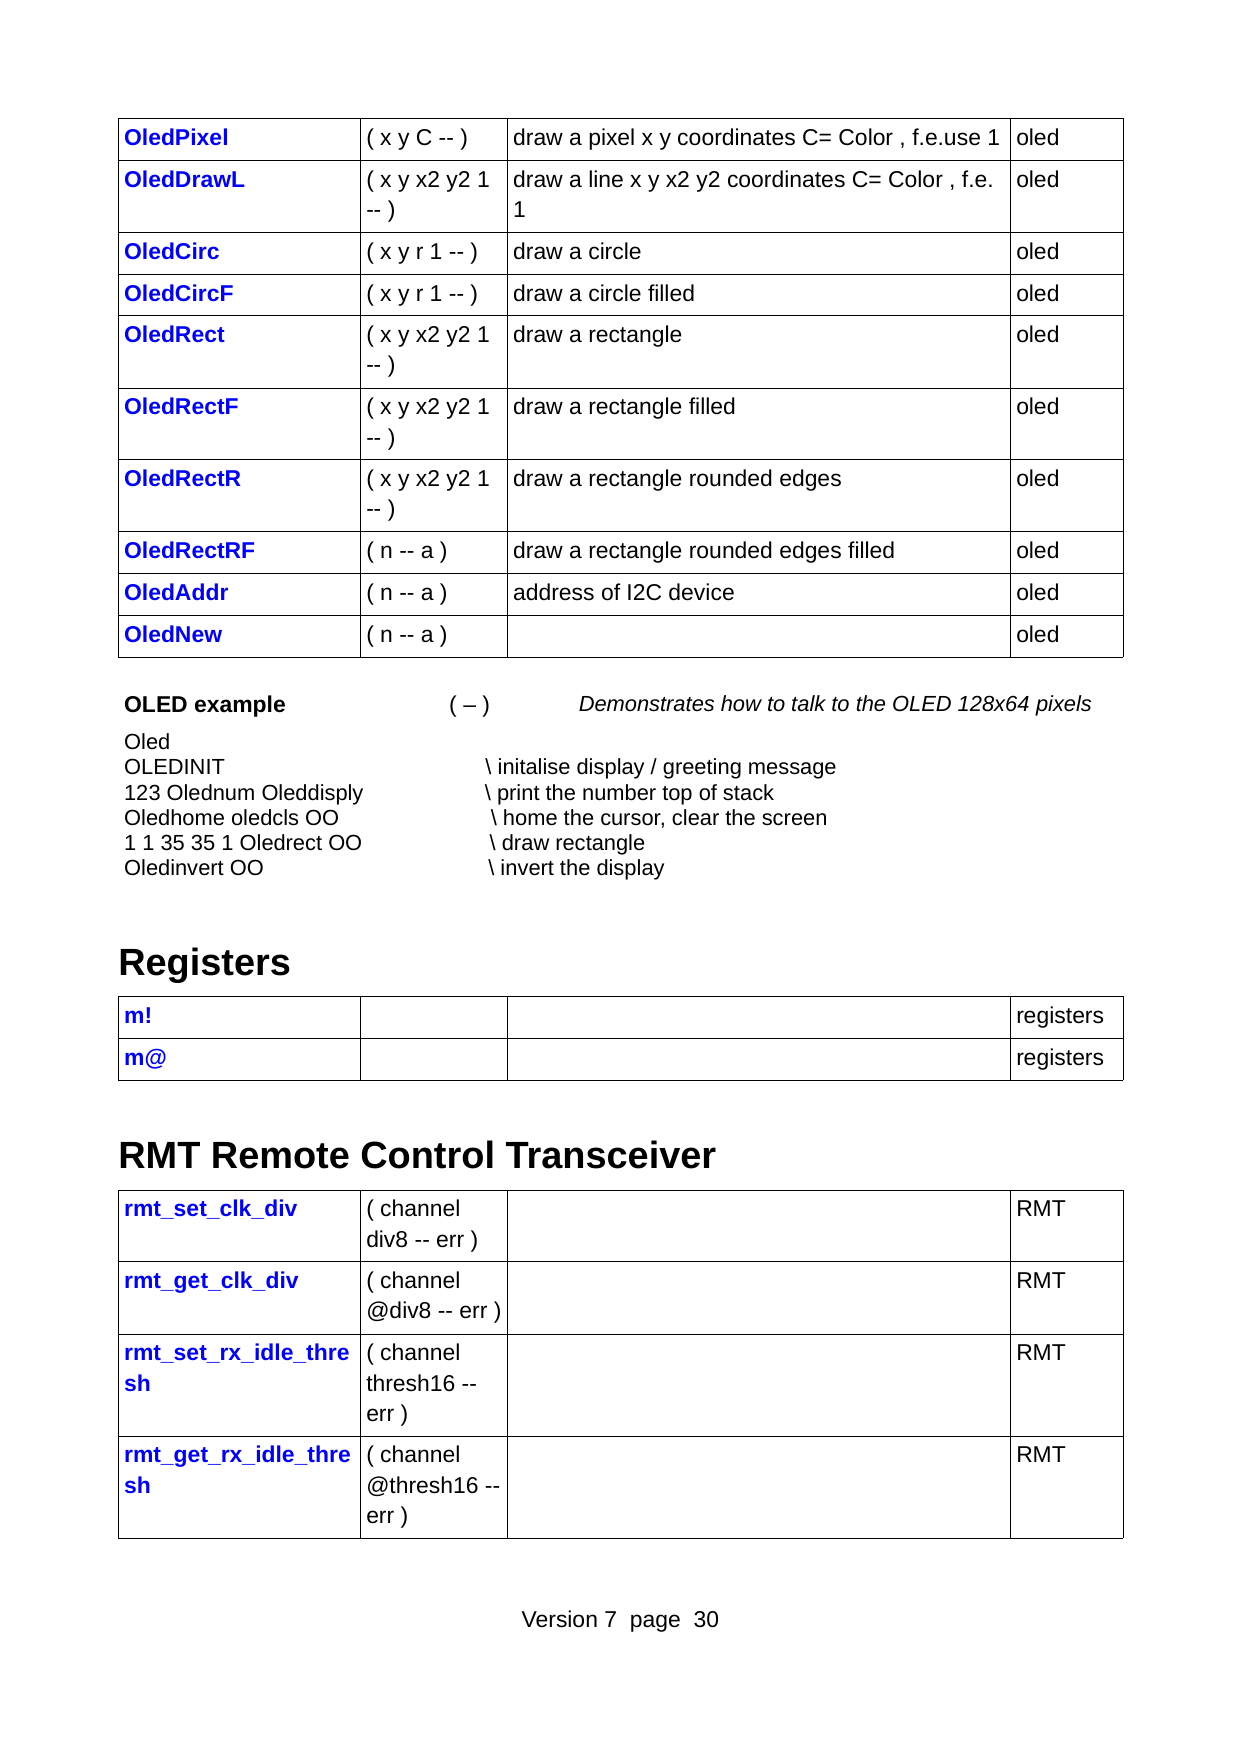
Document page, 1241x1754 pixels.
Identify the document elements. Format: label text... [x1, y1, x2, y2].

subtitle RMT Remote Control Transceiver [118, 1133, 1122, 1177]
table_cell rmt_get_clk_div [119, 1262, 360, 1333]
table_cell ( x y r 1 -- ) [361, 275, 507, 315]
table_cell draw a pixel x y coordinates C= Color , f.e.use 1 [508, 119, 1010, 160]
table_cell oled [1011, 119, 1123, 160]
table_cell m@ [119, 1039, 360, 1079]
table_cell OledAddr [119, 574, 360, 615]
table_cell [508, 1437, 1010, 1538]
table_cell oled [1011, 460, 1123, 531]
table_cell ( x y C -- ) [361, 119, 507, 160]
table_cell ( n -- a ) [361, 574, 507, 615]
table_cell OledNew [119, 616, 360, 657]
table_cell ( x y x2 y2 1 -- ) [361, 389, 507, 459]
table_cell oled [1011, 161, 1123, 232]
table_cell oled [1011, 233, 1123, 274]
table_cell draw a rectangle rounded edges [508, 460, 1010, 531]
table_cell draw a line x y x2 y2 coordinates C= Color , f.e. 1 [508, 161, 1010, 232]
table_cell OledPixel [119, 119, 360, 160]
table_cell OledCirc [119, 233, 360, 274]
table_cell OledRectRF [119, 532, 360, 573]
table_cell draw a circle filled [508, 275, 1010, 315]
table_cell RMT [1011, 1437, 1123, 1538]
table_cell draw a rectangle filled [508, 389, 1010, 459]
table_cell oled [1011, 616, 1123, 657]
table_header ( channel div8 -- err ) [361, 1191, 507, 1261]
table_cell oled [1011, 574, 1123, 615]
table_cell draw a rectangle rounded edges filled [508, 532, 1010, 573]
table_cell registers [1011, 1039, 1123, 1079]
table_cell [508, 1262, 1010, 1333]
table_cell ( x y r 1 -- ) [361, 233, 507, 274]
table_cell draw a circle [508, 233, 1010, 274]
table_cell RMT [1011, 1335, 1123, 1436]
table_cell ( n -- a ) [361, 616, 507, 657]
table_cell OledDrawL [119, 161, 360, 232]
table_cell Oled OLEDINIT \ initalise display / greeting message 123 Olednum Oleddisply \ print the number top of stack Oledhome oledcls OO \ home the cursor, clear the screen 1 1 35 35 1 Oledrect OO \ draw rectangle Oledinvert OO \ invert the display [118, 723, 1123, 886]
table_cell OledRectR [119, 460, 360, 531]
table_cell [508, 1335, 1010, 1436]
table_cell RMT [1011, 1262, 1123, 1333]
table_header OLED example [118, 686, 437, 723]
table_header ( – ) [437, 686, 573, 723]
table_header rmt_set_clk_div [119, 1191, 360, 1261]
table_header [361, 997, 507, 1038]
table_cell ( n -- a ) [361, 532, 507, 573]
table_cell oled [1011, 275, 1123, 315]
table_header [508, 1191, 1010, 1261]
table_cell ( x y x2 y2 1 -- ) [361, 316, 507, 387]
table_header RMT [1011, 1191, 1123, 1261]
table_cell [508, 1039, 1010, 1079]
table_cell oled [1011, 532, 1123, 573]
subtitle Registers [118, 940, 1122, 983]
table_cell ( channel @div8 -- err ) [361, 1262, 507, 1333]
table_cell ( channel thresh16 -- err ) [361, 1335, 507, 1436]
table_cell ( channel @thresh16 -- err ) [361, 1437, 507, 1538]
table_cell rmt_set_rx_idle_thresh [119, 1335, 360, 1436]
table_cell OledRectF [119, 389, 360, 459]
table_cell oled [1011, 389, 1123, 459]
table_header m! [119, 997, 360, 1038]
table_cell oled [1011, 316, 1123, 387]
table_cell [508, 616, 1010, 657]
table_cell ( x y x2 y2 1 -- ) [361, 460, 507, 531]
table_cell OledRect [119, 316, 360, 387]
table_cell [361, 1039, 507, 1079]
table_header Demonstrates how to talk to the OLED 128x64 pixels [573, 686, 1123, 723]
table_cell address of I2C device [508, 574, 1010, 615]
table_header registers [1011, 997, 1123, 1038]
table_cell rmt_get_rx_idle_thresh [119, 1437, 360, 1538]
table_cell OledCircF [119, 275, 360, 315]
table_header [508, 997, 1010, 1038]
table_cell ( x y x2 y2 1 -- ) [361, 161, 507, 232]
table_cell draw a rectangle [508, 316, 1010, 387]
